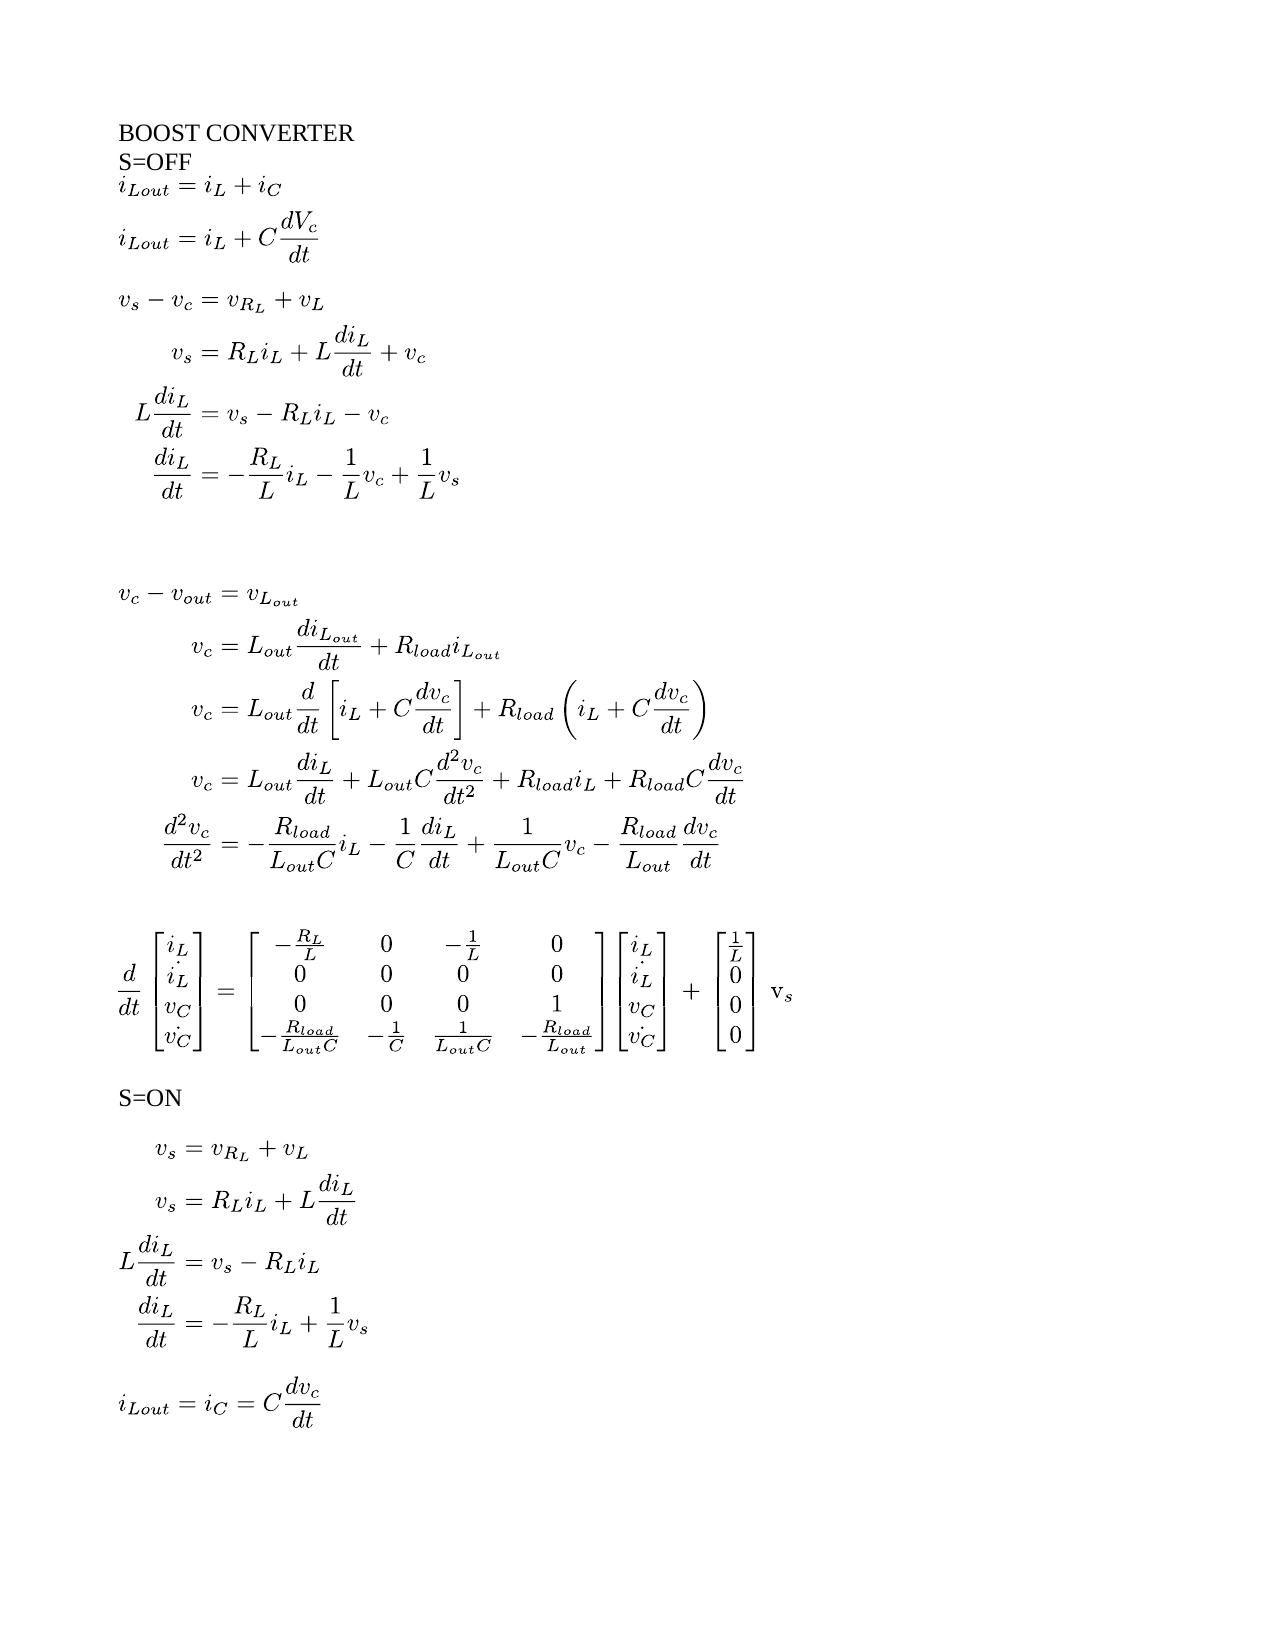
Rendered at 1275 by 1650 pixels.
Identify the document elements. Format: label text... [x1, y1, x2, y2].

text S=OFF [118, 147, 1157, 176]
text BOOST CONVERTER [118, 118, 1157, 147]
text S=ON [118, 1083, 1157, 1112]
